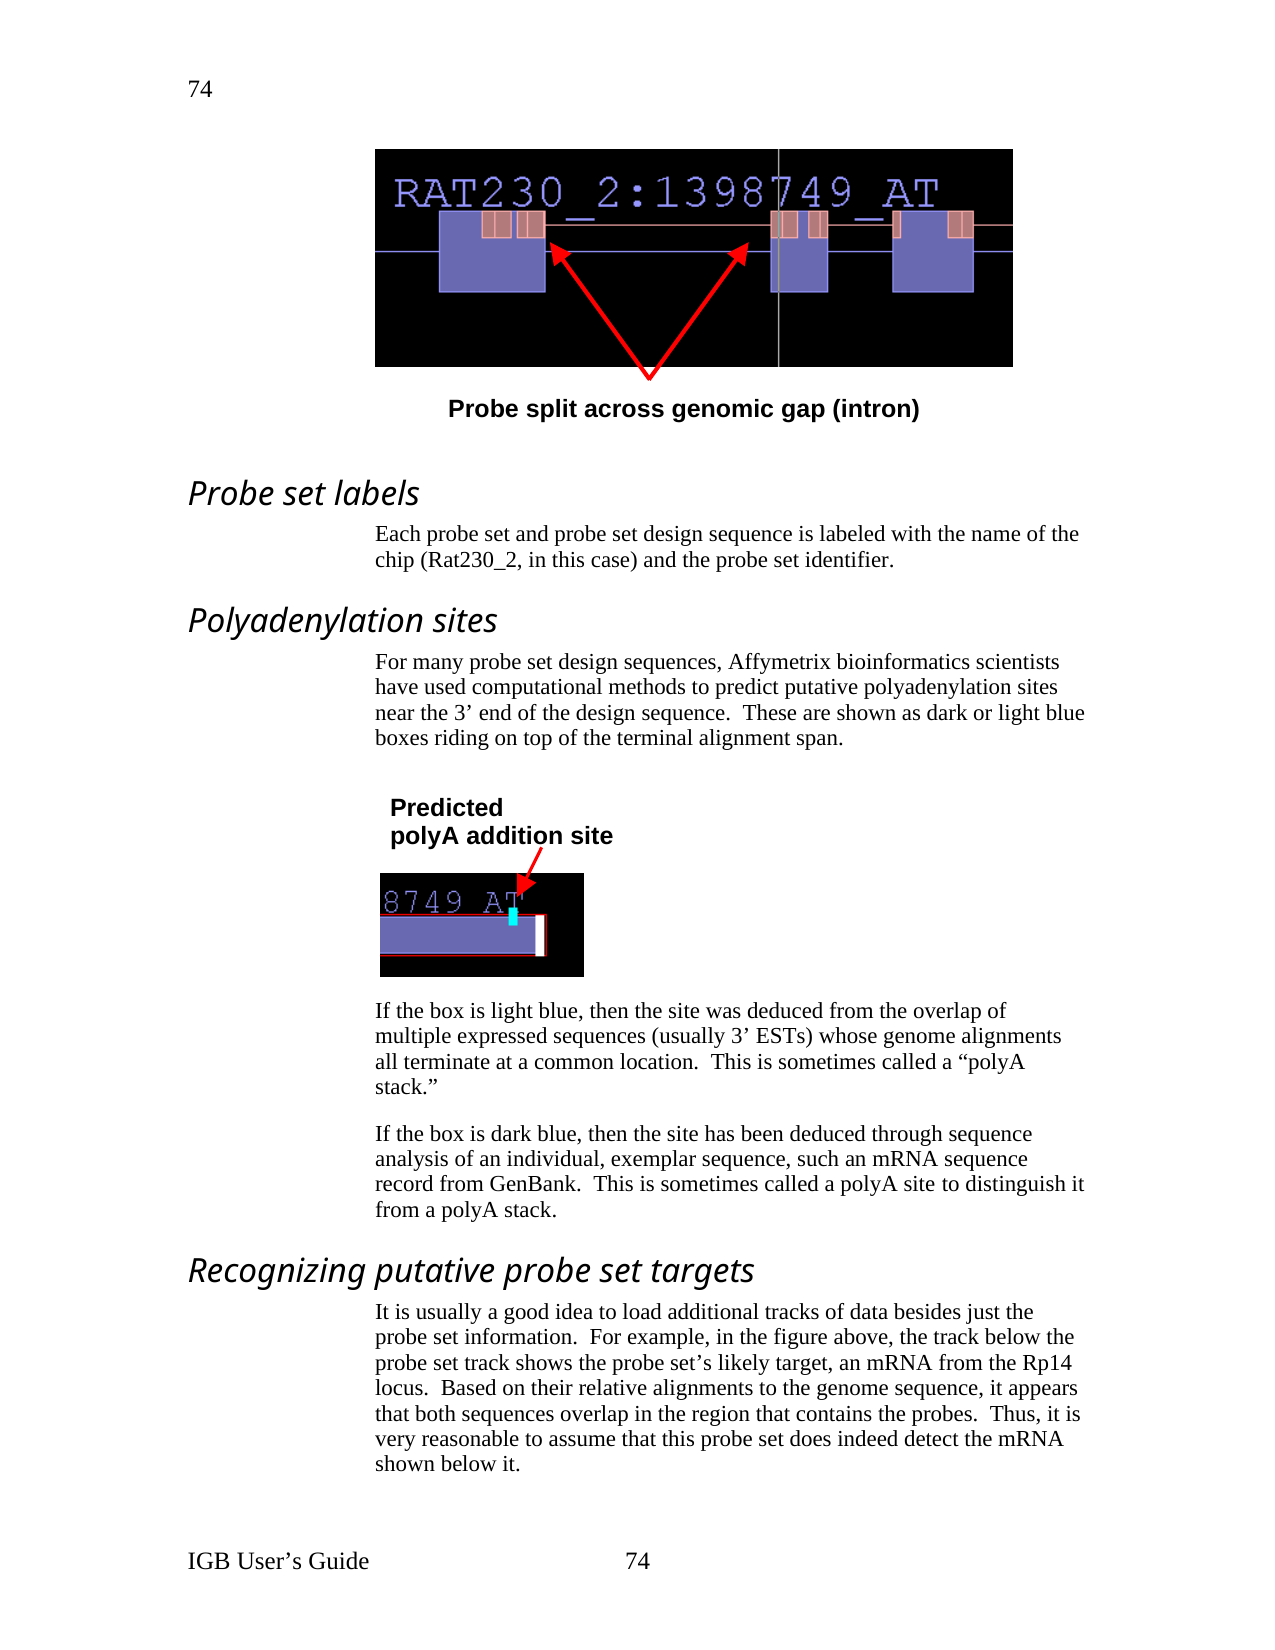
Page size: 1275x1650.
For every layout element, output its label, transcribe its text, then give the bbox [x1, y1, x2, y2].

text It is usually a good idea to load additional tracks of data besides just the probe set information. For example, in the figure above, the track below the probe set track shows the probe set’s likely target, an mRNA from the Rp14 locus. Based on their relative alignments to the genome sequence, it appears that both sequences overlap in the region that contains the probes. Thus, it is very reasonable to assume that this probe set does indeed detect the mRNA shown below it. [375, 1299, 1087, 1477]
text If the box is light blue, then the site was deduced from the overlap of multiple expressed sequences (usually 3’ ESTs) whose genome alignments all terminate at a common location. This is sometimes called a “polyA stack.” [375, 998, 1087, 1100]
text For many probe set design sequences, Affymetrix bioinformatics scientists have used computational methods to predict putative polyadenylation sites near the 3’ end of the design sequence. These are shown as dark or light blue boxes riding on top of the terminal alignment span. [375, 649, 1087, 751]
picture [375, 149, 1013, 367]
subtitle Polyadenylation sites [187, 597, 1087, 643]
text If the box is dark blue, then the site has been deduced through sequence analysis of an individual, exemplar sequence, such an mRNA sequence record from GenBank. This is sometimes called a polyA site to distinguish it from a polyA stack. [375, 1121, 1087, 1222]
subtitle Recognizing putative probe set targets [187, 1247, 1087, 1293]
subtitle Probe set labels [187, 470, 1087, 515]
text Each probe set and probe set design sequence is labeled with the name of the chip (Rat230_2, in this case) and the probe set identifier. [375, 521, 1087, 572]
picture [380, 873, 584, 977]
